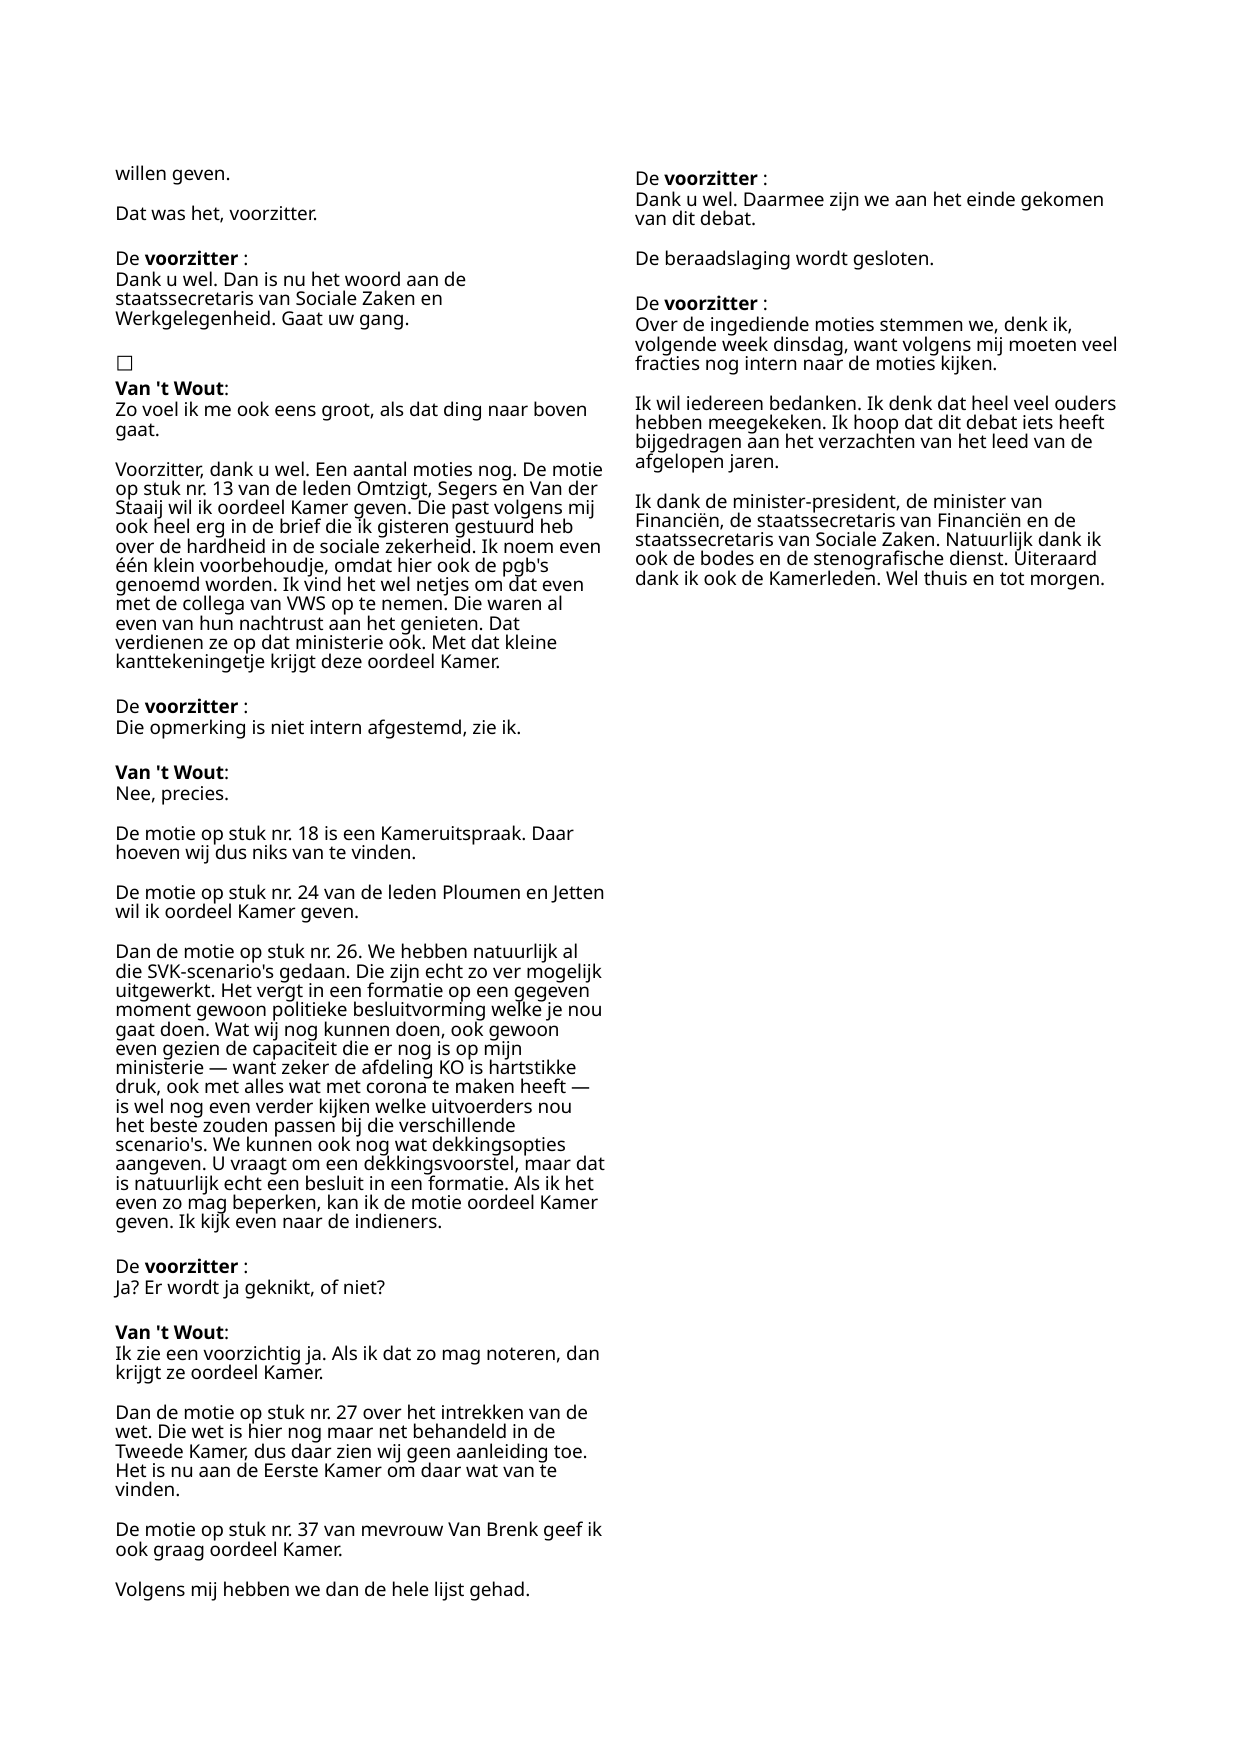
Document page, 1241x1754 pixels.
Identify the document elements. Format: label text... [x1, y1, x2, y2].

text Dan de motie op stuk nr. 27 over het intrekken van de wet. Die wet is hier nog maar net behandeld in de Tweede Kamer, dus daar zien wij geen aanleiding toe. Het is nu aan de Eerste Kamer om daar wat van te vinden. [115, 1404, 605, 1501]
text Ik dank de minister-president, de minister van Financiën, de staatssecretaris van Financiën en de staatssecretaris van Sociale Zaken. Natuurlijk dank ik ook de bodes en de stenografische dienst. Uiteraard dank ik ook de Kamerleden. Wel thuis en tot morgen. [635, 493, 1125, 589]
text Dat was het, voorzitter. [115, 205, 605, 224]
text De motie op stuk nr. 37 van mevrouw Van Brenk geef ik ook graag oordeel Kamer. [115, 1521, 605, 1560]
text Die opmerking is niet intern afgestemd, zie ik. [115, 719, 605, 738]
text Volgens mij hebben we dan de hele lijst gehad. [115, 1581, 605, 1600]
text De voorzitter : [635, 291, 1125, 316]
text Ik zie een voorzichtig ja. Als ik dat zo mag noteren, dan krijgt ze oordeel Kamer. [115, 1345, 605, 1383]
text Ik wil iedereen bedanken. Ik denk dat heel veel ouders hebben meegekeken. Ik hoop dat dit debat iets heeft bijgedragen aan het verzachten van het leed van de afgelopen jaren. [635, 395, 1125, 472]
text De voorzitter : [635, 165, 1125, 191]
text Van 't Wout: [115, 376, 605, 401]
text Dank u wel. Daarmee zijn we aan het einde gekomen van dit debat. [635, 191, 1125, 229]
text De voorzitter : [115, 1253, 605, 1279]
text Over de ingediende moties stemmen we, denk ik, volgende week dinsdag, want volgens mij moeten veel fracties nog intern naar de moties kijken. [635, 316, 1125, 374]
text Nee, precies. [115, 785, 605, 804]
text willen geven. [115, 165, 605, 184]
text De motie op stuk nr. 18 is een Kameruitspraak. Daar hoeven wij dus niks van te vinden. [115, 825, 605, 863]
text ⬜ [115, 350, 605, 376]
text De voorzitter : [115, 245, 605, 271]
text Dank u wel. Dan is nu het woord aan de staatssecretaris van Sociale Zaken en Werkgelegenheid. Gaat uw gang. [115, 271, 605, 329]
text Voorzitter, dank u wel. Een aantal moties nog. De motie op stuk nr. 13 van de leden Omtzigt, Segers en Van der Staaij wil ik oordeel Kamer geven. Die past volgens mij ook heel erg in de brief die ik gisteren gestuurd heb over de hardheid in de sociale zekerheid. Ik noem even één klein voorbehoudje, omdat hier ook de pgb's genoemd worden. Ik vind het wel netjes om dat even met de collega van VWS op te nemen. Die waren al even van hun nachtrust aan het genieten. Dat verdienen ze op dat ministerie ook. Met dat kleine kanttekeningetje krijgt deze oordeel Kamer. [115, 461, 605, 672]
text De beraadslaging wordt gesloten. [635, 250, 1125, 270]
text Ja? Er wordt ja geknikt, of niet? [115, 1279, 605, 1298]
text De voorzitter : [115, 693, 605, 719]
text Van 't Wout: [115, 1319, 605, 1345]
text De motie op stuk nr. 24 van de leden Ploumen en Jetten wil ik oordeel Kamer geven. [115, 884, 605, 923]
text Van 't Wout: [115, 759, 605, 785]
text Zo voel ik me ook eens groot, als dat ding naar boven gaat. [115, 401, 605, 440]
text Dan de motie op stuk nr. 26. We hebben natuurlijk al die SVK-scenario's gedaan. Die zijn echt zo ver mogelijk uitgewerkt. Het vergt in een formatie op een gegeven moment gewoon politieke besluitvorming welke je nou gaat doen. Wat wij nog kunnen doen, ook gewoon even gezien de capaciteit die er nog is op mijn ministerie — want zeker de afdeling KO is hartstikke druk, ook met alles wat met corona te maken heeft — is wel nog even verder kijken welke uitvoerders nou het beste zouden passen bij die verschillende scenario's. We kunnen ook nog wat dekkingsopties aangeven. U vraagt om een dekkingsvoorstel, maar dat is natuurlijk echt een besluit in een formatie. Als ik het even zo mag beperken, kan ik de motie oordeel Kamer geven. Ik kijk even naar de indieners. [115, 943, 605, 1232]
